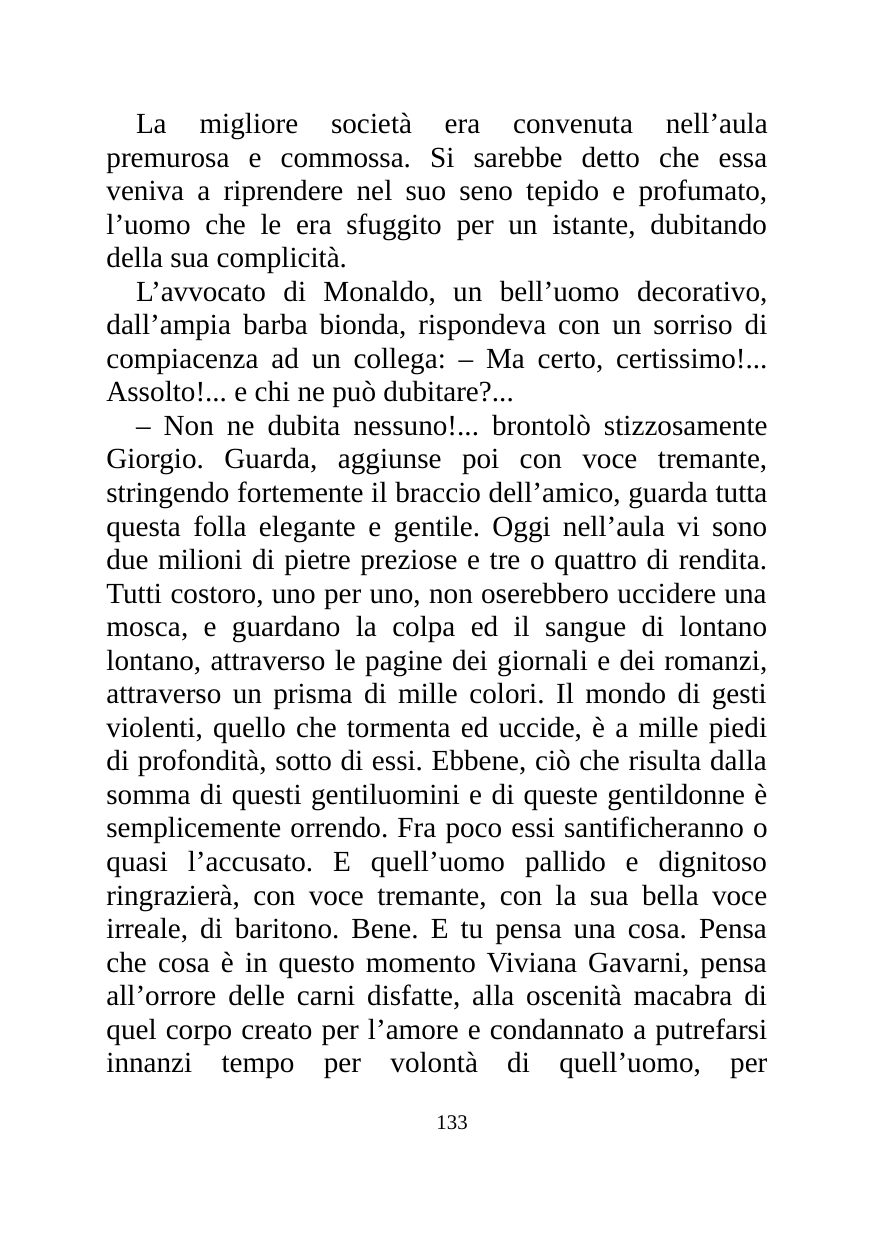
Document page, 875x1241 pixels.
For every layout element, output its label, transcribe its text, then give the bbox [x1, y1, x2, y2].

text – Non ne dubita nessuno!... brontolò stizzosamente Giorgio. Guarda, aggiunse poi con voce tremante, stringendo fortemente il braccio dell’amico, guarda tutta questa folla elegante e gentile. Oggi nell’aula vi sono due milioni di pietre preziose e tre o quattro di rendita. Tutti costoro, uno per uno, non oserebbero uccidere una mosca, e guardano la colpa ed il sangue di lontano lontano, attraverso le pagine dei giornali e dei romanzi, attraverso un prisma di mille colori. Il mondo di gesti violenti, quello che tormenta ed uccide, è a mille piedi di profondità, sotto di essi. Ebbene, ciò che risulta dalla somma di questi gentiluomini e di queste gentildonne è semplicemente orrendo. Fra poco essi santificheranno o quasi l’accusato. E quell’uomo pallido e dignitoso ringrazierà, con voce tremante, con la sua bella voce irreale, di baritono. Bene. E tu pensa una cosa. Pensa che cosa è in questo momento Viviana Gavarni, pensa all’orrore delle carni disfatte, alla oscenità macabra di quel corpo creato per l’amore e condannato a putrefarsi innanzi tempo per volontà di quell’uomo, per [106, 408, 768, 1079]
text L’avvocato di Monaldo, un bell’uomo decorativo, dall’ampia barba bionda, rispondeva con un sorriso di compiacenza ad un collega: – Ma certo, certissimo!... Assolto!... e chi ne può dubitare?... [106, 274, 768, 408]
text La migliore società era convenuta nell’aula premurosa e commossa. Si sarebbe detto che essa veniva a riprendere nel suo seno tepido e profumato, l’uomo che le era sfuggito per un istante, dubitando della sua complicità. [106, 106, 768, 274]
